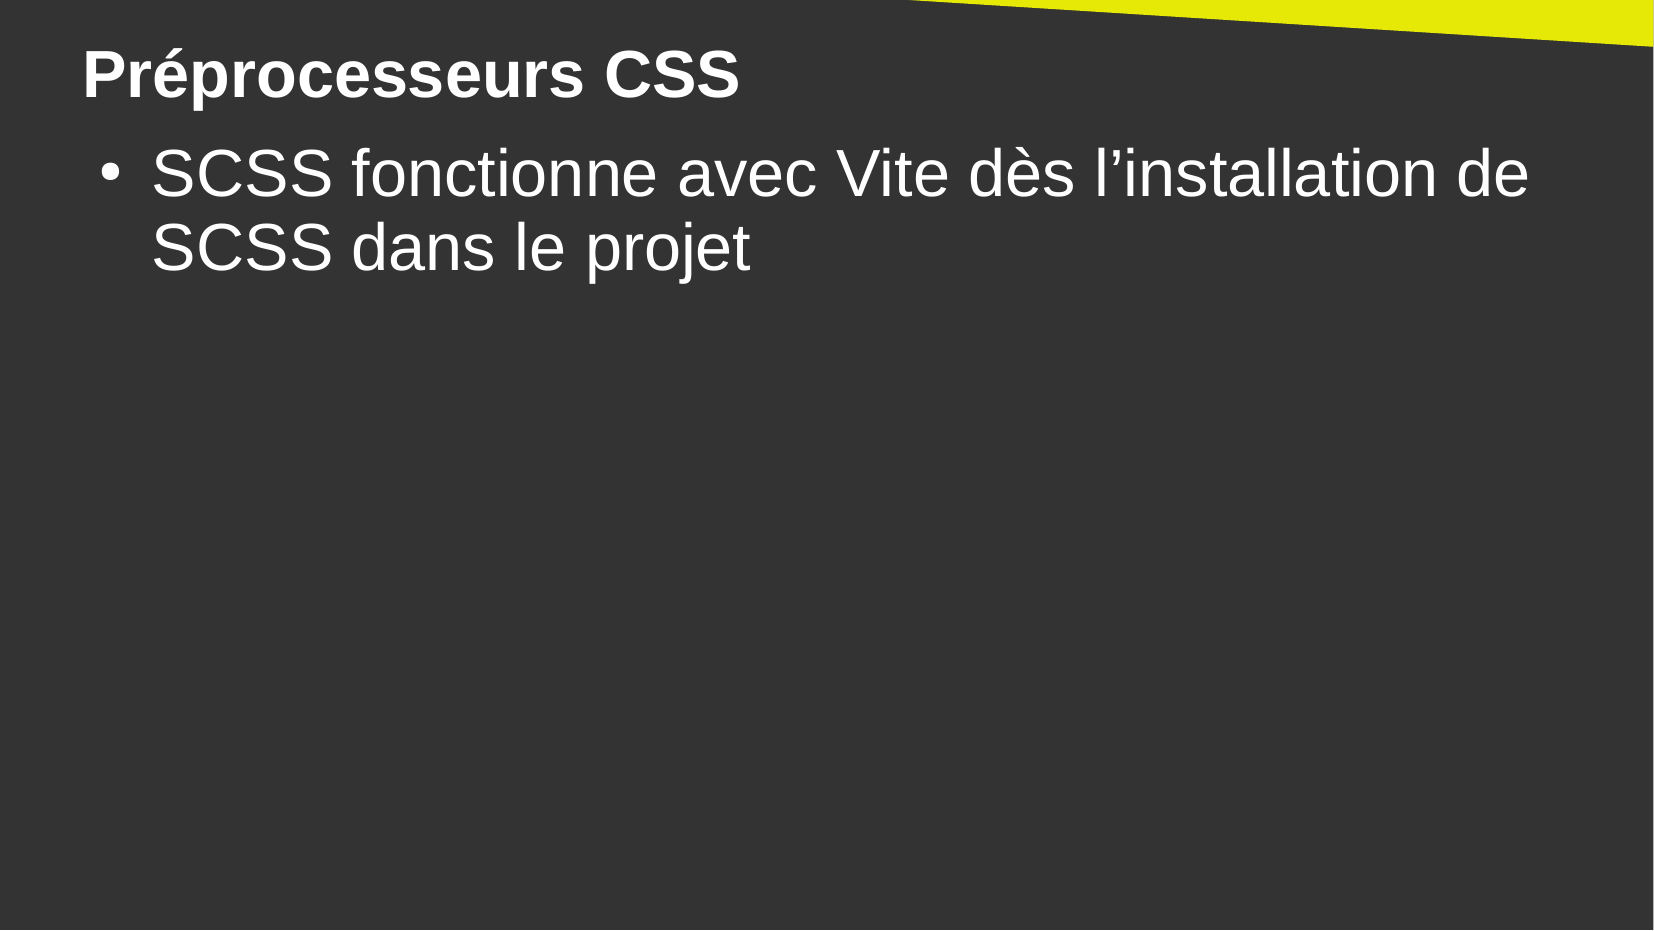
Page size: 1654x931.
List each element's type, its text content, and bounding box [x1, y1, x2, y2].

text_box [908, 0, 1654, 47]
title Préprocesseurs CSS [82, 37, 1571, 114]
list SCSS fonctionne avec Vite dès l’installation de SCSS dans le projet [80, 135, 1620, 886]
